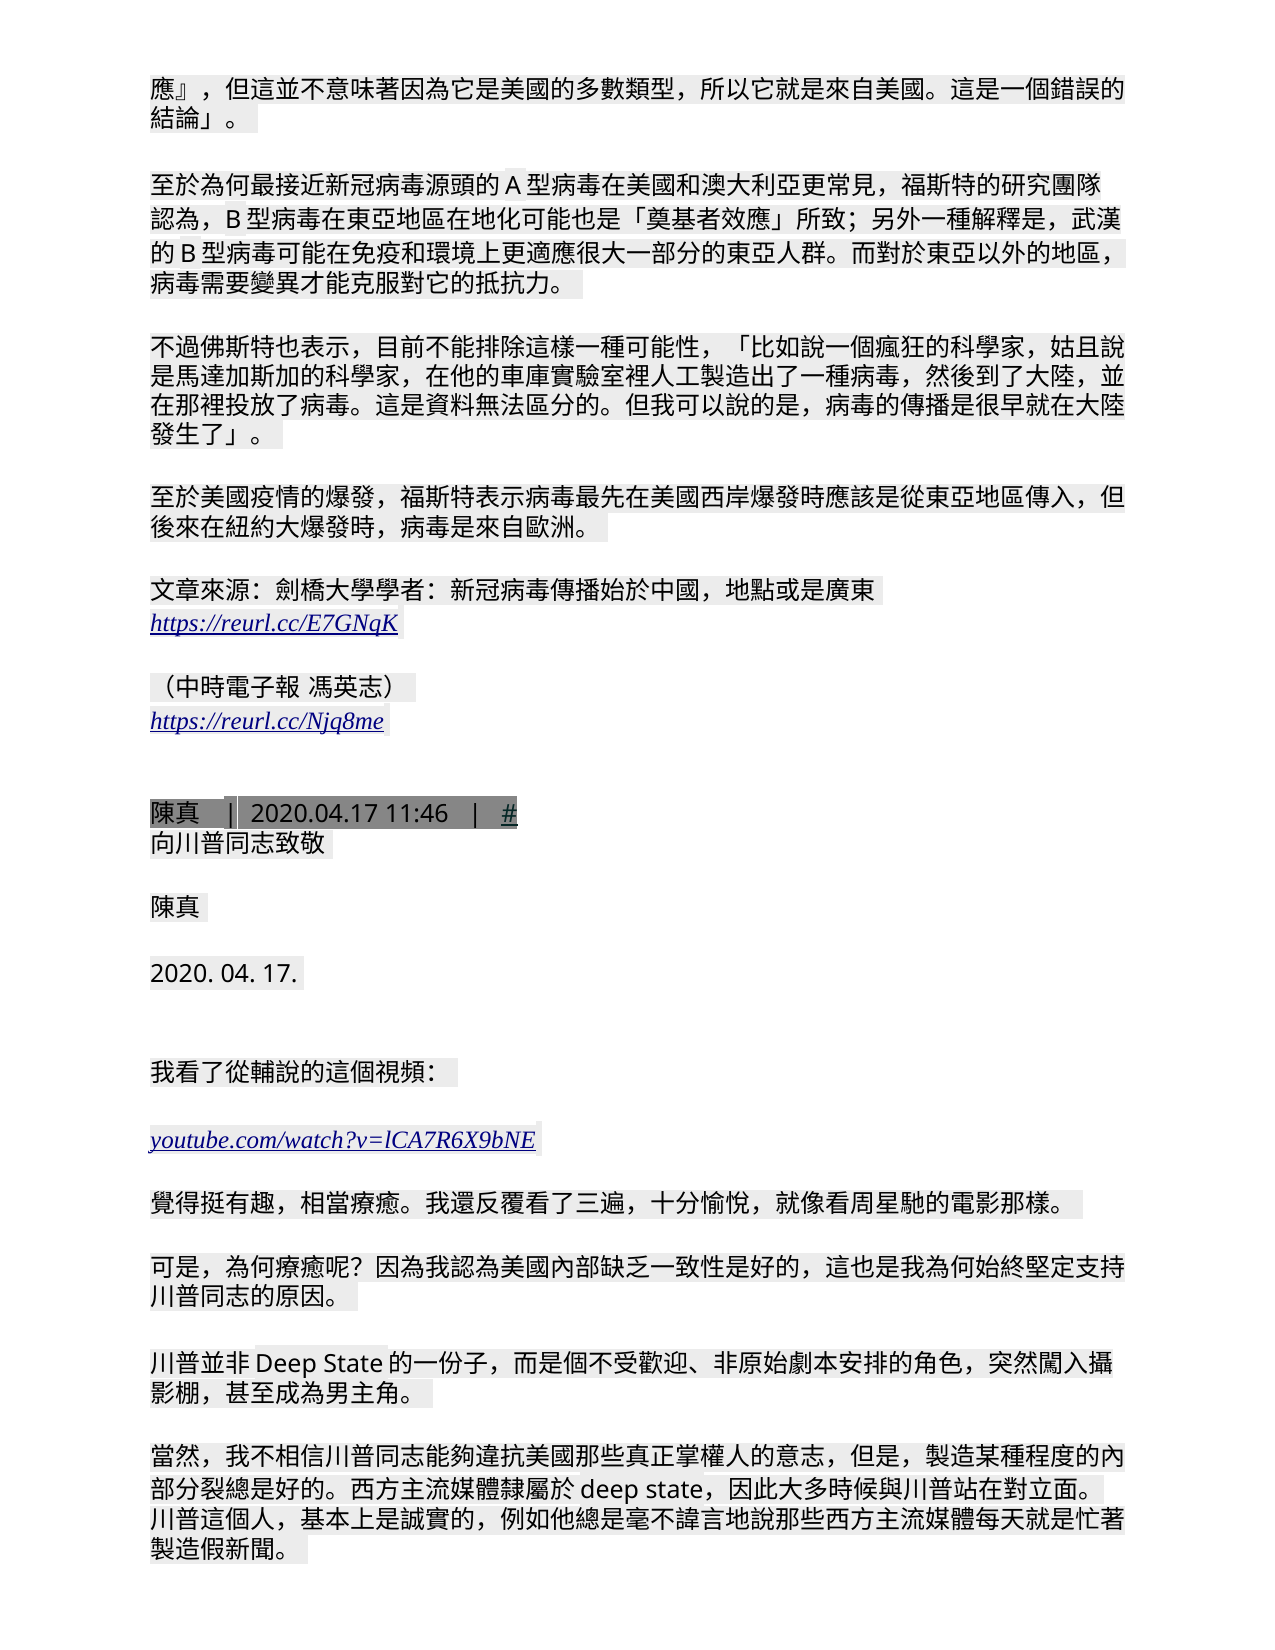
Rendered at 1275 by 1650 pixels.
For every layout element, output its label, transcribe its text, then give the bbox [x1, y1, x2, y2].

text 應』，但這並不意味著因為它是美國的多數類型，所以它就是來自美國。這是一個錯誤的結論」。 至於為何最接近新冠病毒源頭的A型病毒在美國和澳大利亞更常見，福斯特的研究團隊認為，B型病毒在東亞地區在地化可能也是「奠基者效應」所致；另外一種解釋是，武漢的B型病毒可能在免疫和環境上更適應很大一部分的東亞人群。而對於東亞以外的地區，病毒需要變異才能克服對它的抵抗力。 不過佛斯特也表示，目前不能排除這樣一種可能性，「比如說一個瘋狂的科學家，姑且說是馬達加斯加的科學家，在他的車庫實驗室裡人工製造出了一種病毒，然後到了大陸，並在那裡投放了病毒。這是資料無法區分的。但我可以說的是，病毒的傳播是很早就在大陸發生了」。 至於美國疫情的爆發，福斯特表示病毒最先在美國西岸爆發時應該是從東亞地區傳入，但後來在紐約大爆發時，病毒是來自歐洲。 文章來源：劍橋大學學者：新冠病毒傳播始於中國，地點或是廣東 https://reurl.cc/E7GNqK （中時電子報 馮英志） https://reurl.cc/Njq8me [150, 75, 1125, 771]
text 陳真 | 2020.04.17 11:46 | # [150, 796, 1125, 829]
text 向川普同志致敬 陳真 2020. 04. 17. 我看了從輔說的這個視頻： youtube.com/watch?v=lCA7R6X9bNE 覺得挺有趣，相當療癒。我還反覆看了三遍，十分愉悅，就像看周星馳的電影那樣。 可是，為何療癒呢？因為我認為美國內部缺乏一致性是好的，這也是我為何始終堅定支持川普同志的原因。 川普並非Deep State的一份子，而是個不受歡迎、非原始劇本安排的角色，突然闖入攝影棚，甚至成為男主角。 當然，我不相信川普同志能夠違抗美國那些真正掌權人的意志，但是，製造某種程度的內部分裂總是好的。西方主流媒體隸屬於deep state，因此大多時候與川普站在對立面。川普這個人，基本上是誠實的，例如他總是毫不諱言地說那些西方主流媒體每天就是忙著製造假新聞。 [150, 829, 1125, 1564]
